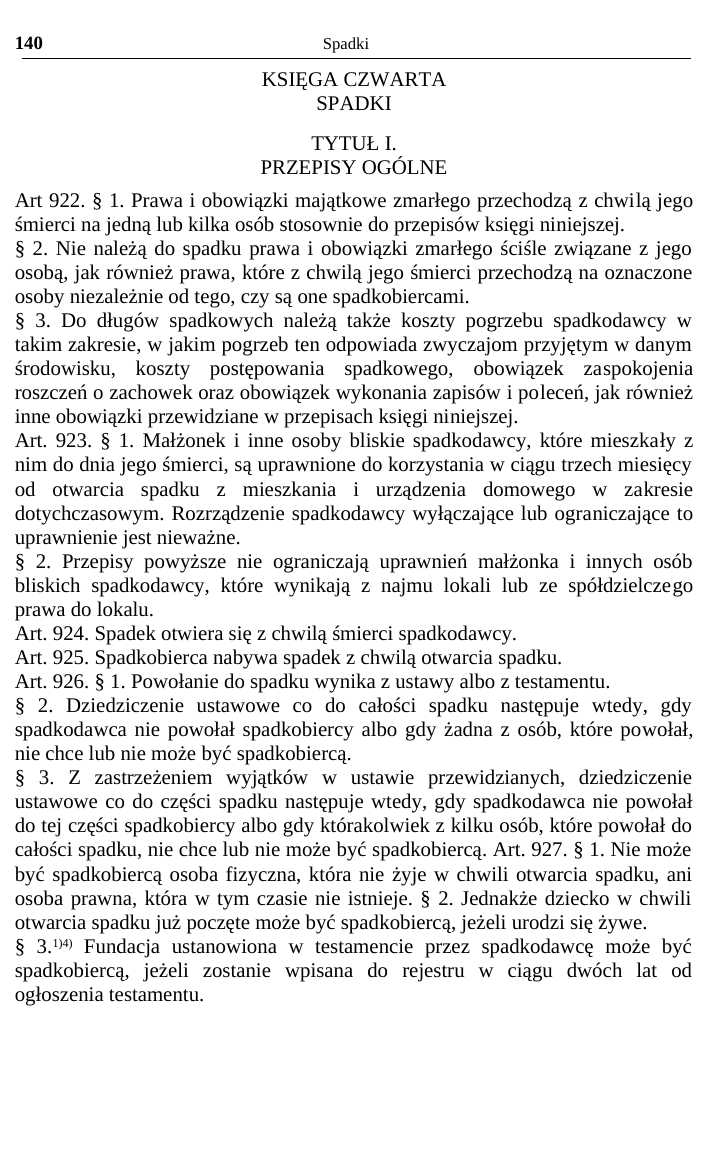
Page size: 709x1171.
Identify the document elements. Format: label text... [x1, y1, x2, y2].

text § 3.1)4) Fundacja ustanowiona w testamencie przez spadkodawcę może być spadkobiercą, jeżeli zostanie wpisana do rejestru w ciągu dwóch lat od ogłoszenia testamentu. [14, 934, 693, 1006]
text § 2. Przepisy powyższe nie ograniczają uprawnień małżonka i innych osób bliskich spadkodawcy, które wynikają z najmu lokali lub ze spółdzielcze­go prawa do lokalu. [14, 549, 693, 621]
text § 2. Dziedziczenie ustawowe co do całości spadku następuje wtedy, gdy spadkodawca nie powołał spadkobiercy albo gdy żadna z osób, które po­wołał, nie chce lub nie może być spadkobiercą. [14, 693, 693, 765]
text PRZEPISY OGÓLNE [14, 155, 693, 179]
text Art. 926. § 1. Powołanie do spadku wynika z ustawy albo z testamentu. [14, 669, 693, 693]
text § 3. Z zastrzeżeniem wyjątków w ustawie przewidzianych, dziedziczenie ustawowe co do części spadku następuje wtedy, gdy spadkodawca nie powołał do tej części spadkobiercy albo gdy którakolwiek z kilku osób, które powołał do całości spadku, nie chce lub nie może być spadkobiercą. Art. 927. § 1. Nie może być spadkobiercą osoba fizyczna, która nie żyje w chwili otwarcia spadku, ani osoba prawna, która w tym czasie nie istnieje. § 2. Jednakże dziecko w chwili otwarcia spadku już poczęte może być spad­kobiercą, jeżeli urodzi się żywe. [14, 765, 693, 934]
text Art. 925. Spadkobierca nabywa spadek z chwilą otwarcia spadku. [14, 645, 693, 669]
text § 3. Do długów spadkowych należą także koszty pogrzebu spadkodawcy w takim zakresie, w jakim pogrzeb ten odpowiada zwyczajom przyjętym w danym środowisku, koszty postępowania spadkowego, obowiązek za­spokojenia roszczeń o zachowek oraz obowiązek wykonania zapisów i po­leceń, jak również inne obowiązki przewidziane w przepisach księgi ni­niejszej. [14, 308, 693, 428]
text SPADKI [14, 91, 693, 114]
text 140 Spadki [14, 32, 693, 53]
text Art. 924. Spadek otwiera się z chwilą śmierci spadkodawcy. [14, 621, 693, 645]
text Art 922. § 1. Prawa i obowiązki majątkowe zmarłego przechodzą z chwi­lą jego śmierci na jedną lub kilka osób stosownie do przepisów księgi ni­niejszej. [14, 188, 693, 236]
text Art. 923. § 1. Małżonek i inne osoby bliskie spadkodawcy, które mieszka­ły z nim do dnia jego śmierci, są uprawnione do korzystania w ciągu trzech miesięcy od otwarcia spadku z mieszkania i urządzenia domowego w za­kresie dotychczasowym. Rozrządzenie spadkodawcy wyłączające lub ogra­niczające to uprawnienie jest nieważne. [14, 428, 693, 549]
text TYTUŁ I. [14, 131, 693, 155]
text § 2. Nie należą do spadku prawa i obowiązki zmarłego ściśle związane z jego osobą, jak również prawa, które z chwilą jego śmierci przechodzą na oznaczone osoby niezależnie od tego, czy są one spadkobiercami. [14, 236, 693, 308]
text KSIĘGA CZWARTA [14, 66, 693, 91]
